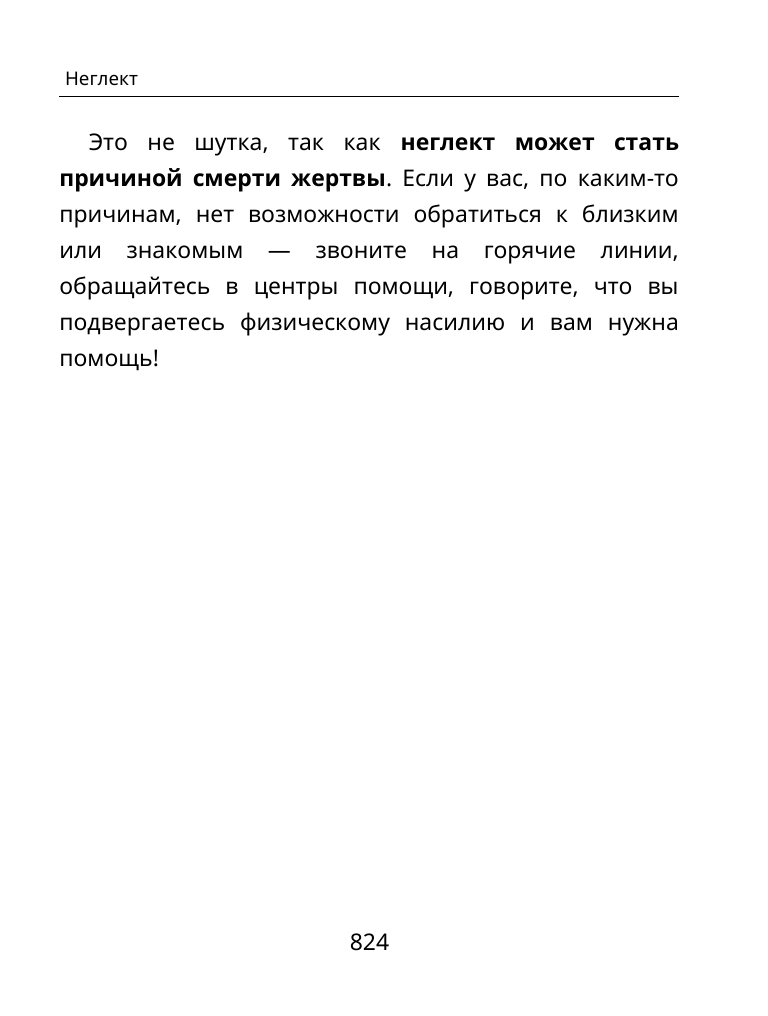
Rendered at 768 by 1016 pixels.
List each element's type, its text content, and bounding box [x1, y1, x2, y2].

text Это не шутка, так как неглект может стать причиной смерти жертвы. Если у вас, по каким-то причинам, нет возможности обратиться к близким или знакомым — звоните на горячие линии, обращайтесь в центры помощи, говорите, что вы подвергаетесь физическому насилию и вам нужна помощь! [59, 126, 679, 373]
